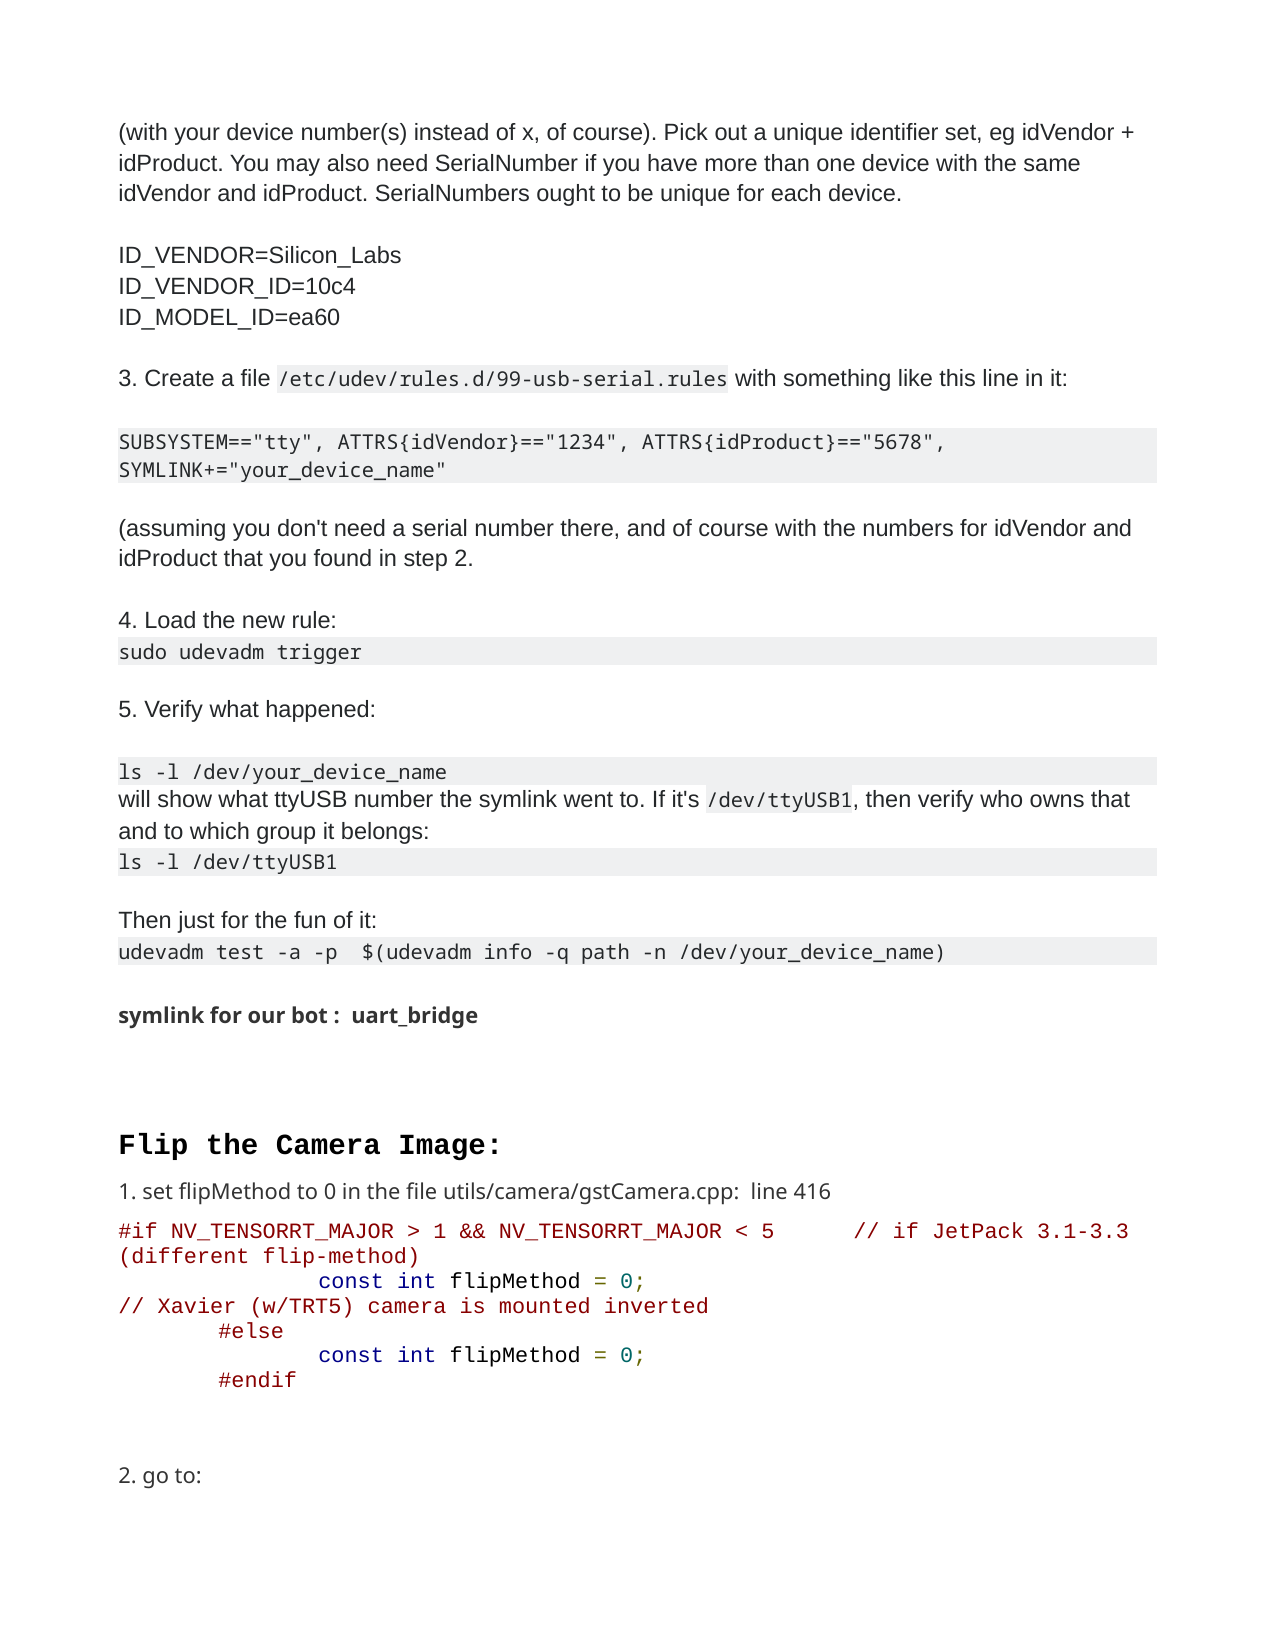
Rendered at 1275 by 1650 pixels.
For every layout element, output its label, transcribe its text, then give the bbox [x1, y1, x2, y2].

text const int flipMethod = 0; [118, 1345, 1157, 1369]
text will show what ttyUSB number the symlink went to. If it's /dev/ttyUSB1, then verify who owns that and to which group it belongs: [118, 785, 1157, 844]
text 3. Create a file /etc/udev/rules.d/99-usb-serial.rules with something like this line in it: [118, 365, 1157, 393]
text (with your device number(s) instead of x, of course). Pick out a unique identifier set, eg idVendor + idProduct. You may also need SerialNumber if you have more than one device with the same idVendor and idProduct. SerialNumbers ought to be unique for each device. [118, 118, 1157, 207]
text ls -l /dev/ttyUSB1 [118, 848, 1157, 876]
text SUBSYSTEM=="tty", ATTRS{idVendor}=="1234", ATTRS{idProduct}=="5678", SYMLINK+="your_device_name" [118, 428, 1157, 483]
text sudo udevadm trigger [118, 637, 1157, 665]
text #endif [118, 1369, 1157, 1394]
text 4. Load the new rule: [118, 576, 1157, 633]
text #if NV_TENSORRT_MAJOR > 1 && NV_TENSORRT_MAJOR < 5 // if JetPack 3.1-3.3 (different flip-method) [118, 1221, 1157, 1270]
subtitle Flip the Camera Image: [118, 1131, 1157, 1163]
text 2. go to: [118, 1394, 1157, 1490]
text ID_VENDOR_ID=10c4 [118, 272, 1157, 299]
text ID_VENDOR=Silicon_Labs [118, 241, 1157, 268]
text udevadm test -a -p $(udevadm info -q path -n /dev/your_device_name) [118, 937, 1157, 965]
text symlink for our bot : uart_bridge [118, 1000, 1157, 1030]
text const int flipMethod = 0; // Xavier (w/TRT5) camera is mounted inverted [118, 1270, 1157, 1320]
text ID_MODEL_ID=ea60 [118, 303, 1157, 330]
text (assuming you don't need a serial number there, and of course with the numbers for idVendor and idProduct that you found in step 2. [118, 514, 1157, 572]
text 1. set flipMethod to 0 in the file utils/camera/gstCamera.cpp: line 416 [118, 1176, 1157, 1206]
text ls -l /dev/your_device_name [118, 757, 1157, 785]
text Then just for the fun of it: [118, 906, 1157, 933]
text #else [118, 1320, 1157, 1345]
text 5. Verify what happened: [118, 696, 1157, 723]
